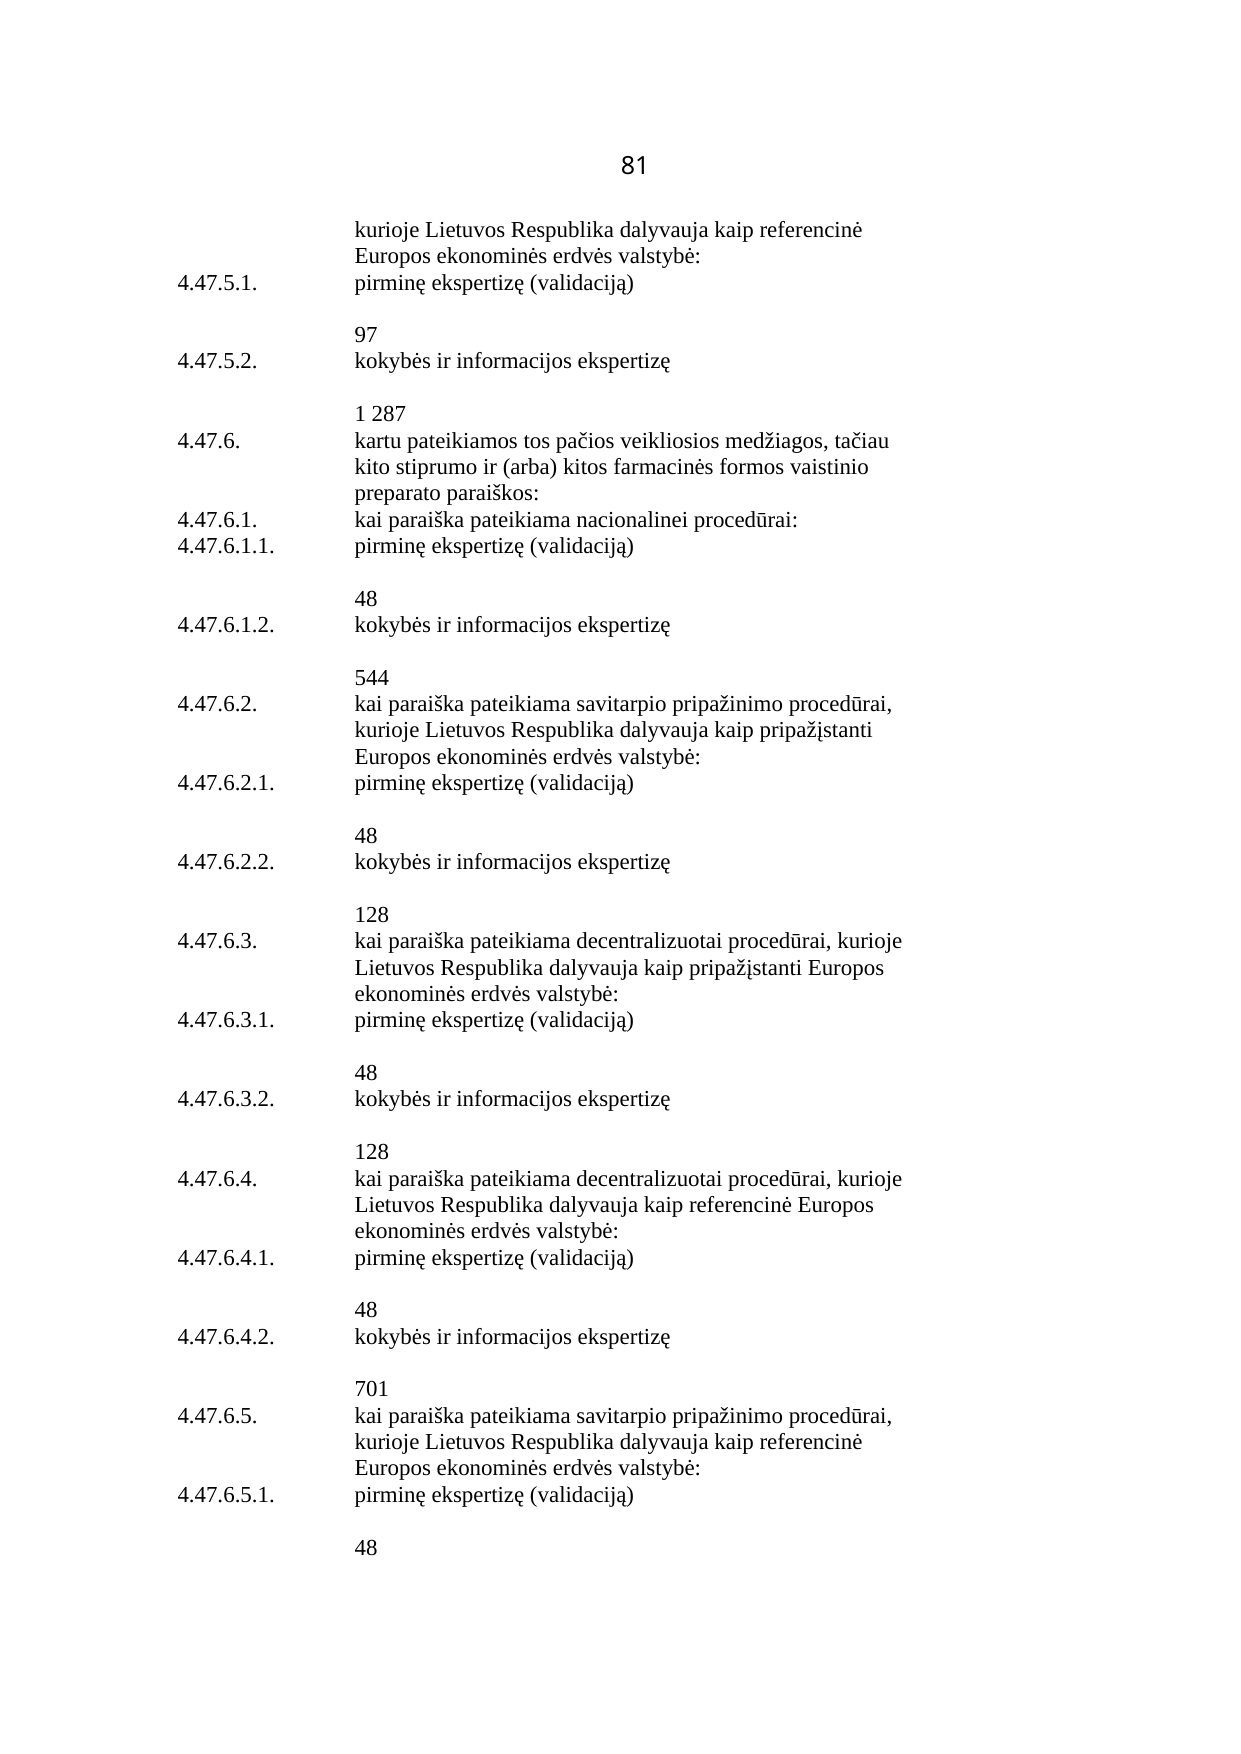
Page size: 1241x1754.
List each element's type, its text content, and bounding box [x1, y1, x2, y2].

text 4.47.6.3.2. kokybės ir informacijos ekspertizę 128 [177, 1086, 945, 1164]
text Lietuvos Respublika dalyvauja kaip referencinė Europos [354, 1191, 945, 1217]
text 4.47.6.5.1. pirminę ekspertizę (validaciją) 48 [177, 1481, 945, 1560]
text Europos ekonominės erdvės valstybė: [354, 1454, 945, 1481]
text 4.47.6.1.1. pirminę ekspertizę (validaciją) 48 [177, 532, 945, 611]
text 4.47.6.4. kai paraiška pateikiama decentralizuotai procedūrai, kurioje [177, 1164, 945, 1191]
text 4.47.6.1.2. kokybės ir informacijos ekspertizę 544 [177, 611, 945, 690]
text 4.47.6.2.2. kokybės ir informacijos ekspertizę 128 [177, 848, 945, 927]
text kurioje Lietuvos Respublika dalyvauja kaip referencinė [354, 1428, 945, 1454]
text kurioje Lietuvos Respublika dalyvauja kaip pripažįstanti [354, 717, 945, 743]
text preparato paraiškos: [354, 479, 945, 506]
text 4.47.6.4.2. kokybės ir informacijos ekspertizę 701 [177, 1323, 945, 1402]
text Europos ekonominės erdvės valstybė: [354, 242, 945, 268]
text 4.47.6.3. kai paraiška pateikiama decentralizuotai procedūrai, kurioje [177, 927, 945, 954]
text 4.47.6.5. kai paraiška pateikiama savitarpio pripažinimo procedūrai, [177, 1402, 945, 1428]
text Europos ekonominės erdvės valstybė: [354, 743, 945, 769]
text 4.47.6.2. kai paraiška pateikiama savitarpio pripažinimo procedūrai, [177, 690, 945, 717]
text 4.47.5.2. kokybės ir informacijos ekspertizę 1 287 [177, 348, 945, 427]
text ekonominės erdvės valstybė: [354, 980, 945, 1006]
text 4.47.6.3.1. pirminę ekspertizę (validaciją) 48 [177, 1006, 945, 1086]
text 4.47.6.2.1. pirminę ekspertizę (validaciją) 48 [177, 769, 945, 848]
text kurioje Lietuvos Respublika dalyvauja kaip referencinė [354, 216, 945, 242]
text ekonominės erdvės valstybė: [354, 1217, 945, 1244]
text 4.47.6. kartu pateikiamos tos pačios veikliosios medžiagos, tačiau [177, 427, 945, 453]
text 4.47.6.4.1. pirminę ekspertizę (validaciją) 48 [177, 1244, 945, 1323]
text 4.47.6.1. kai paraiška pateikiama nacionalinei procedūrai: [177, 506, 945, 532]
text kito stiprumo ir (arba) kitos farmacinės formos vaistinio [354, 453, 945, 479]
text 4.47.5.1. pirminę ekspertizę (validaciją) 97 [177, 268, 945, 348]
text Lietuvos Respublika dalyvauja kaip pripažįstanti Europos [354, 954, 945, 980]
